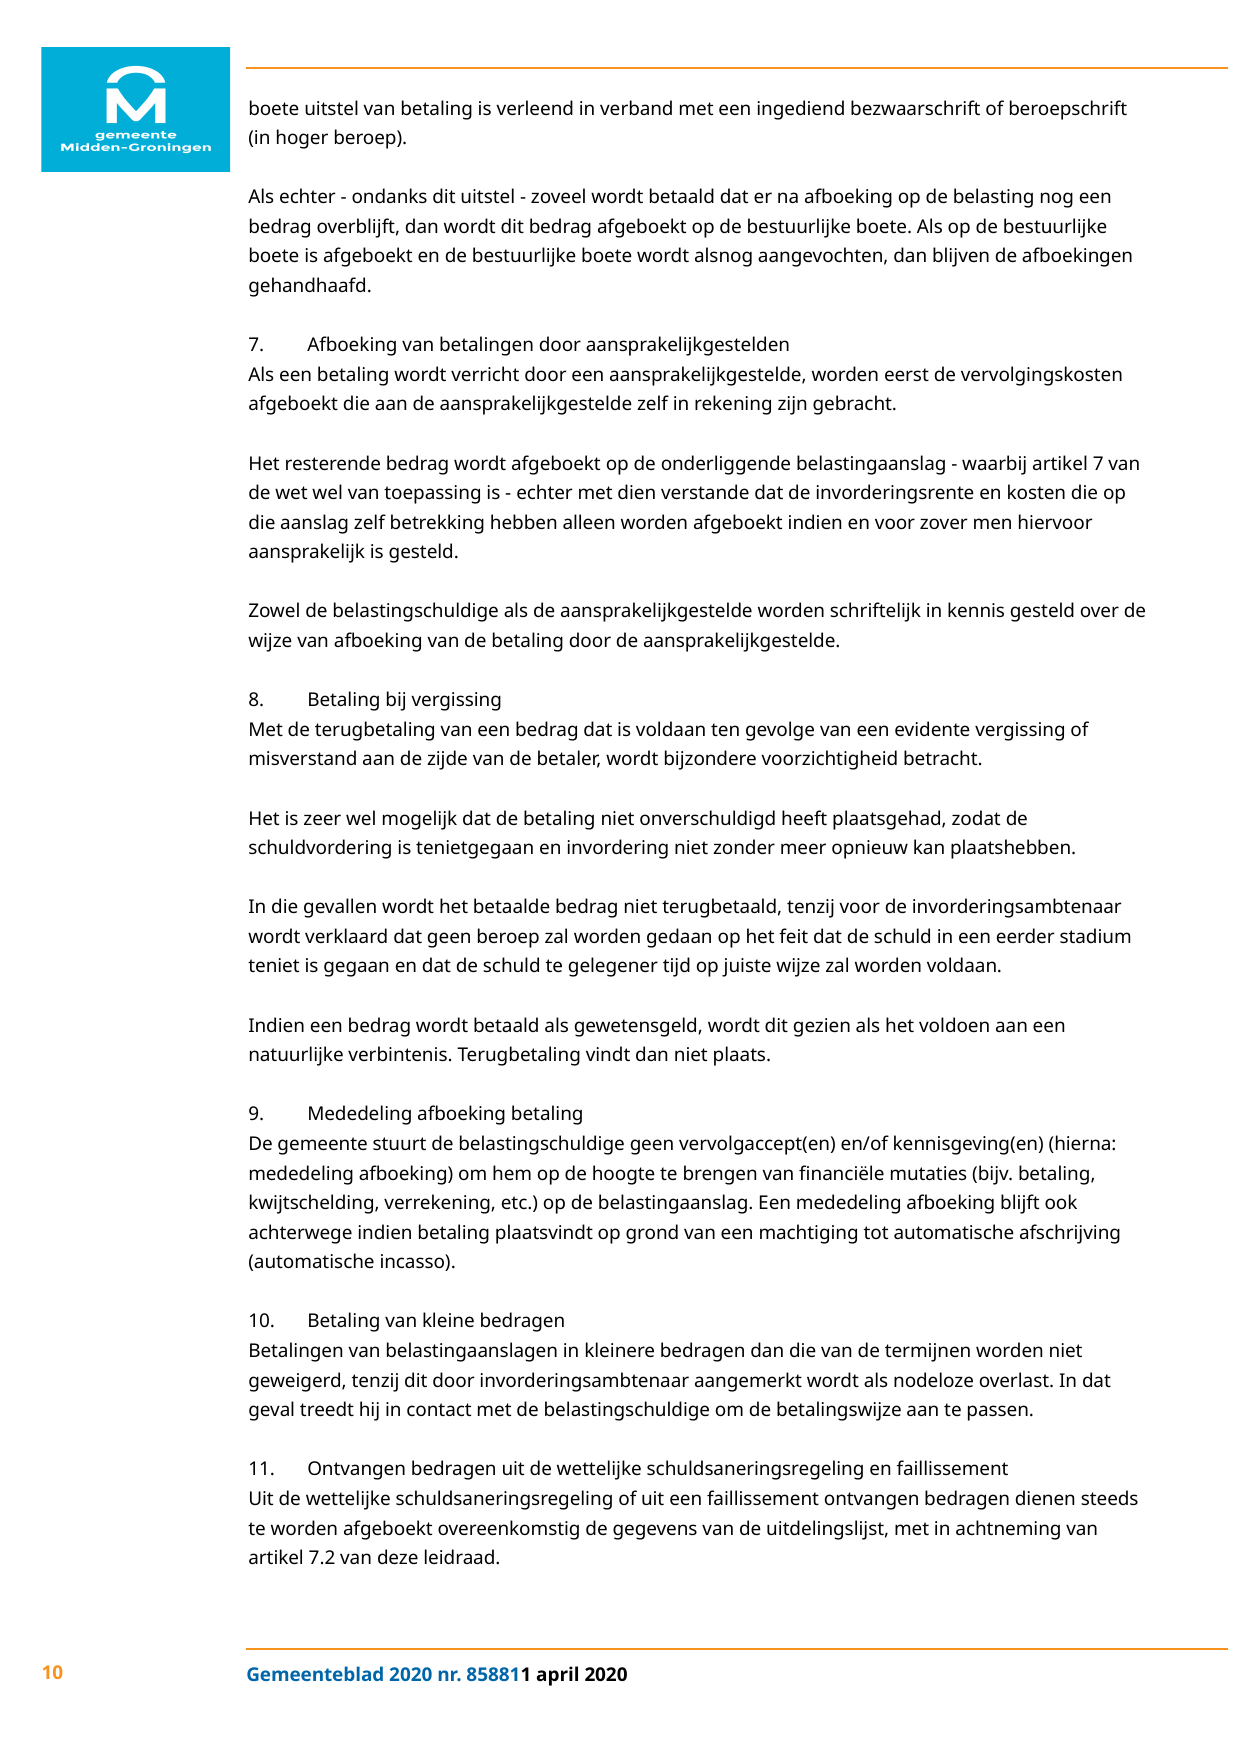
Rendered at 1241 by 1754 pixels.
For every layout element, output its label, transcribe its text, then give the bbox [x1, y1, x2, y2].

list Ontvangen bedragen uit de wettelijke schuldsaneringsregeling en faillissement [248, 1456, 1152, 1481]
picture [107, 89, 165, 122]
text Indien een bedrag wordt betaald als gewetensgeld, wordt dit gezien als het voldoen aan een natuurlijke verbintenis. Terugbetaling vindt dan niet plaats. [248, 1012, 1152, 1067]
text De gemeente stuurt de belastingschuldige geen vervolgaccept(en) en/of kennisgeving(en) (hierna: mededeling afboeking) om hem op de hoogte te brengen van financiële mutaties (bijv. betaling, kwijtschelding, verrekening, etc.) op de belastingaanslag. Een mededeling afboeking blijft ook achterwege indien betaling plaatsvindt op grond van een machtiging tot automatische afschrijving (automatische incasso). [248, 1130, 1152, 1274]
text Betalingen van belastingaanslagen in kleinere bedragen dan die van de termijnen worden niet geweigerd, tenzij dit door invorderingsambtenaar aangemerkt wordt als nodeloze overlast. In dat geval treedt hij in contact met de belastingschuldige om de betalingswijze aan te passen. [248, 1337, 1152, 1422]
list Betaling bij vergissing [248, 686, 1152, 712]
text boete uitstel van betaling is verleend in verband met een ingediend bezwaarschrift of beroepschrift (in hoger beroep). [248, 95, 1152, 150]
text Zowel de belastingschuldige als de aansprakelijkgestelde worden schriftelijk in kennis gesteld over de wijze van afboeking van de betaling door de aansprakelijkgestelde. [248, 598, 1152, 653]
list Mededeling afboeking betaling [248, 1101, 1152, 1126]
text Als echter - ondanks dit uitstel - zoveel wordt betaald dat er na afboeking op de belasting nog een bedrag overblijft, dan wordt dit bedrag afgeboekt op de bestuurlijke boete. Als op de bestuurlijke boete is afgeboekt en de bestuurlijke boete wordt alsnog aangevochten, dan blijven de afboekingen gehandhaafd. [248, 183, 1152, 298]
text In die gevallen wordt het betaalde bedrag niet terugbetaald, tenzij voor de invorderingsambtenaar wordt verklaard dat geen beroep zal worden gedaan op het feit dat de schuld in een eerder stadium teniet is gegaan en dat de schuld te gelegener tijd op juiste wijze zal worden voldaan. [248, 893, 1152, 978]
list Betaling van kleine bedragen [248, 1308, 1152, 1333]
text Uit de wettelijke schuldsaneringsregeling of uit een faillissement ontvangen bedragen dienen steeds te worden afgeboekt overeenkomstig de gegevens van de uitdelingslijst, met in achtneming van artikel 7.2 van deze leidraad. [248, 1485, 1152, 1570]
text Met de terugbetaling van een bedrag dat is voldaan ten gevolge van een evidente vergissing of misverstand aan de zijde van de betaler, wordt bijzondere voorzichtigheid betracht. [248, 716, 1152, 771]
text Het is zeer wel mogelijk dat de betaling niet onverschuldigd heeft plaatsgehad, zodat de schuldvordering is tenietgegaan en invordering niet zonder meer opnieuw kan plaatshebben. [248, 805, 1152, 860]
text Het resterende bedrag wordt afgeboekt op de onderliggende belastingaanslag - waarbij artikel 7 van de wet wel van toepassing is - echter met dien verstande dat de invorderingsrente en kosten die op die aanslag zelf betrekking hebben alleen worden afgeboekt indien en voor zover men hiervoor aansprakelijk is gesteld. [248, 450, 1152, 564]
picture [184, 146, 190, 153]
text Als een betaling wordt verricht door een aansprakelijkgestelde, worden eerst de vervolgingskosten afgeboekt die aan de aansprakelijkgestelde zelf in rekening zijn gebracht. [248, 361, 1152, 416]
list Afboeking van betalingen door aansprakelijkgestelden [248, 331, 1152, 357]
picture [108, 66, 164, 82]
